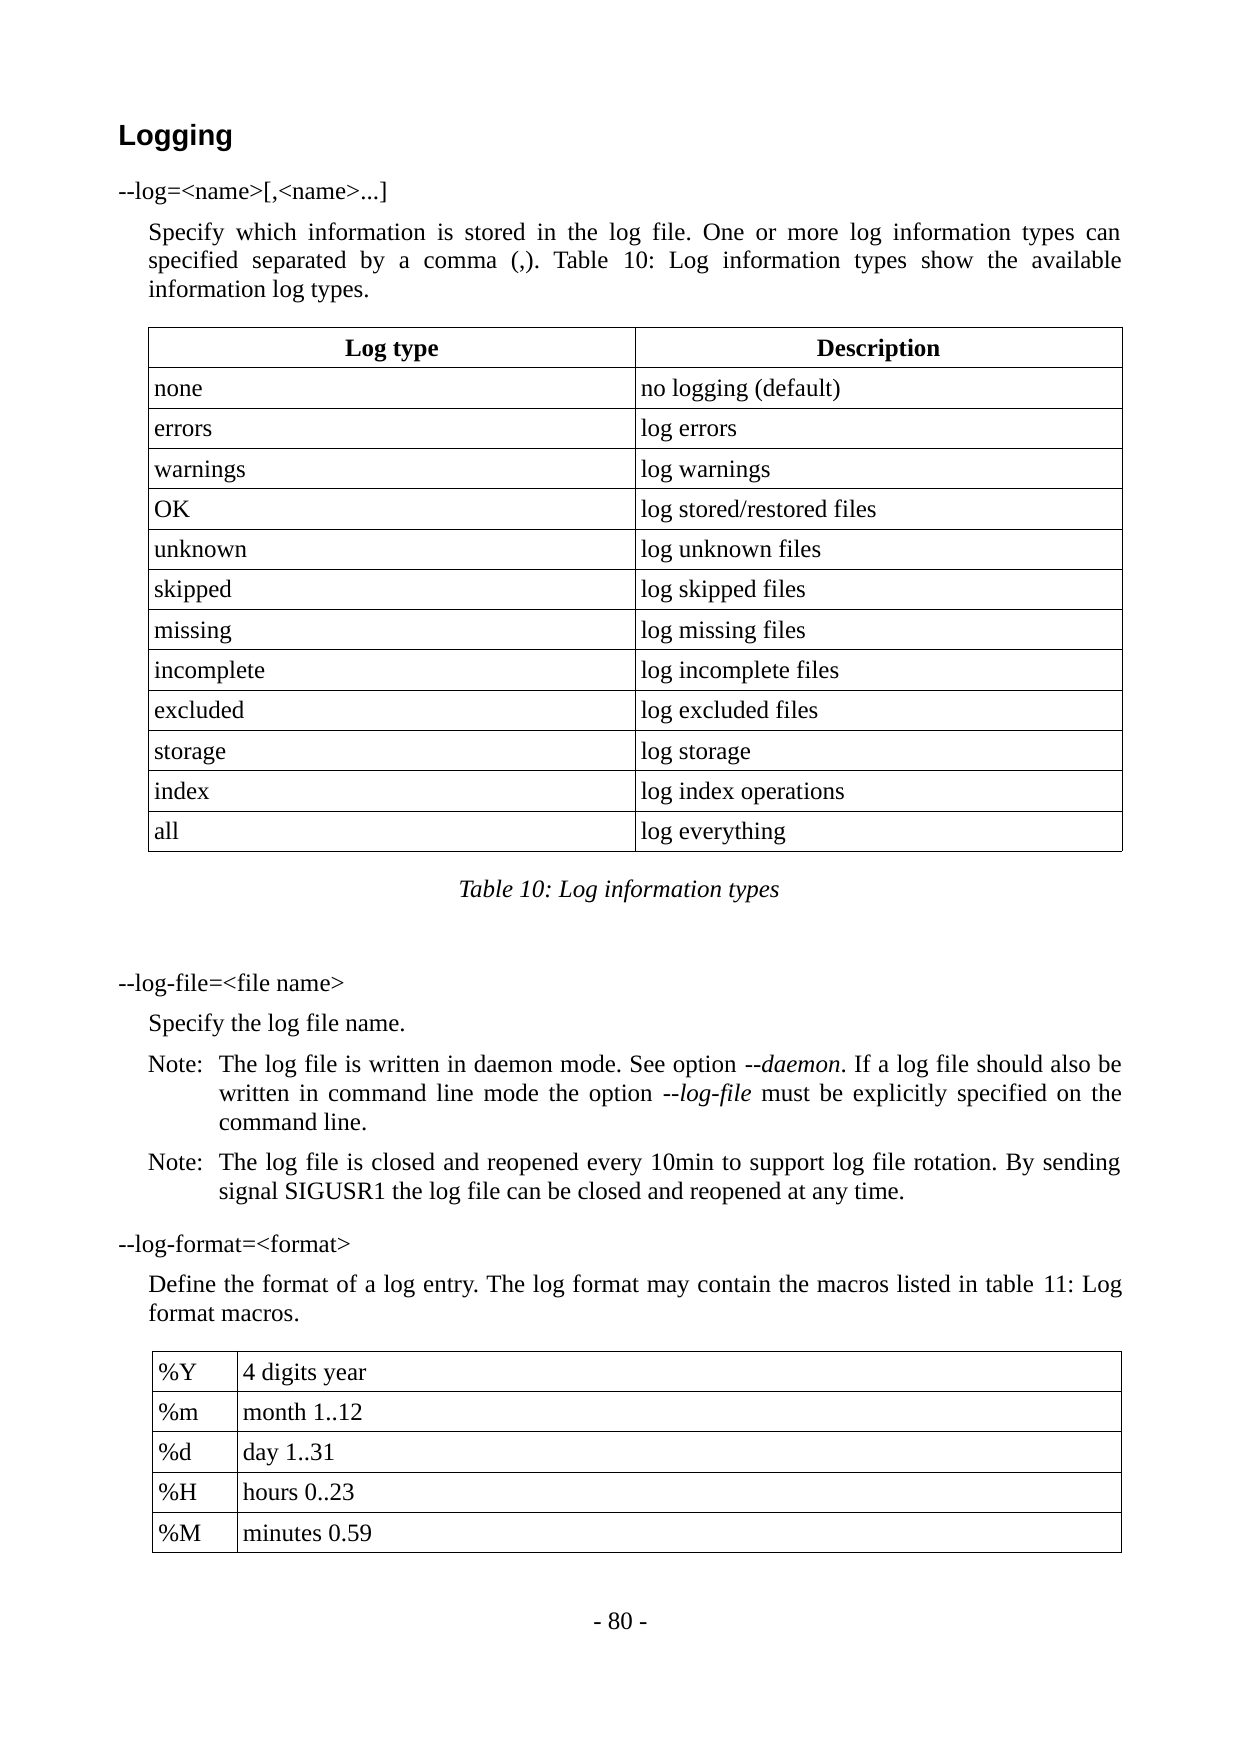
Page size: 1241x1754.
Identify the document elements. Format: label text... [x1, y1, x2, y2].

table_cell %m [153, 1392, 237, 1431]
table_cell log unknown files [636, 530, 1122, 569]
text Define the format of a log entry. The log format may contain the macros listed in table 11: Log format macros. [148, 1269, 1122, 1327]
table_cell log skipped files [636, 570, 1122, 609]
table_cell log index operations [636, 771, 1122, 811]
text Specify the log file name. [148, 1008, 1122, 1037]
table_cell log errors [636, 409, 1122, 448]
table_cell excluded [149, 691, 635, 730]
table_cell log storage [636, 731, 1122, 770]
text Specify which information is stored in the log file. One or more log information types can specified separated by a comma (,). Table 10: Log information types show the available information log types. [148, 217, 1122, 303]
text Note: The log file is closed and reopened every 10min to support log file rotation. By sending signal SIGUSR1 the log file can be closed and reopened at any time. [148, 1147, 1122, 1205]
table_header Log type [149, 328, 635, 367]
table_cell day 1..31 [238, 1432, 1121, 1472]
table_cell unknown [149, 530, 635, 569]
table_cell no logging (default) [636, 368, 1122, 407]
table_cell none [149, 368, 635, 407]
table_cell log everything [636, 812, 1122, 851]
table_cell log stored/restored files [636, 489, 1122, 528]
table_cell all [149, 812, 635, 851]
text Note: The log file is written in daemon mode. See option --daemon. If a log file should also be written in command line mode the option --log-file must be explicitly specified on the command line. [148, 1049, 1122, 1135]
title --log-format=<format> [118, 1229, 1122, 1257]
table_cell errors [149, 409, 635, 448]
table_cell log excluded files [636, 691, 1122, 730]
table_header %Y [153, 1352, 237, 1391]
table_cell warnings [149, 449, 635, 488]
table_cell %H [153, 1473, 237, 1512]
subtitle Logging [118, 118, 1122, 152]
table_cell skipped [149, 570, 635, 609]
table_cell log warnings [636, 449, 1122, 488]
table_cell %d [153, 1432, 237, 1472]
title --log-file=<file name> [118, 968, 1122, 996]
table_cell minutes 0.59 [238, 1513, 1121, 1552]
table_cell index [149, 771, 635, 811]
table_header Description [636, 328, 1122, 367]
table_header 4 digits year [238, 1352, 1121, 1391]
table_cell %M [153, 1513, 237, 1552]
table_cell missing [149, 610, 635, 649]
title --log=<name>[,<name>...] [118, 176, 1122, 205]
table_cell OK [149, 489, 635, 528]
table_cell incomplete [149, 650, 635, 690]
text Table 10: Log information types [118, 874, 1122, 903]
table_cell month 1..12 [238, 1392, 1121, 1431]
table_cell log missing files [636, 610, 1122, 649]
table_cell log incomplete files [636, 650, 1122, 690]
table_cell storage [149, 731, 635, 770]
table_cell hours 0..23 [238, 1473, 1121, 1512]
